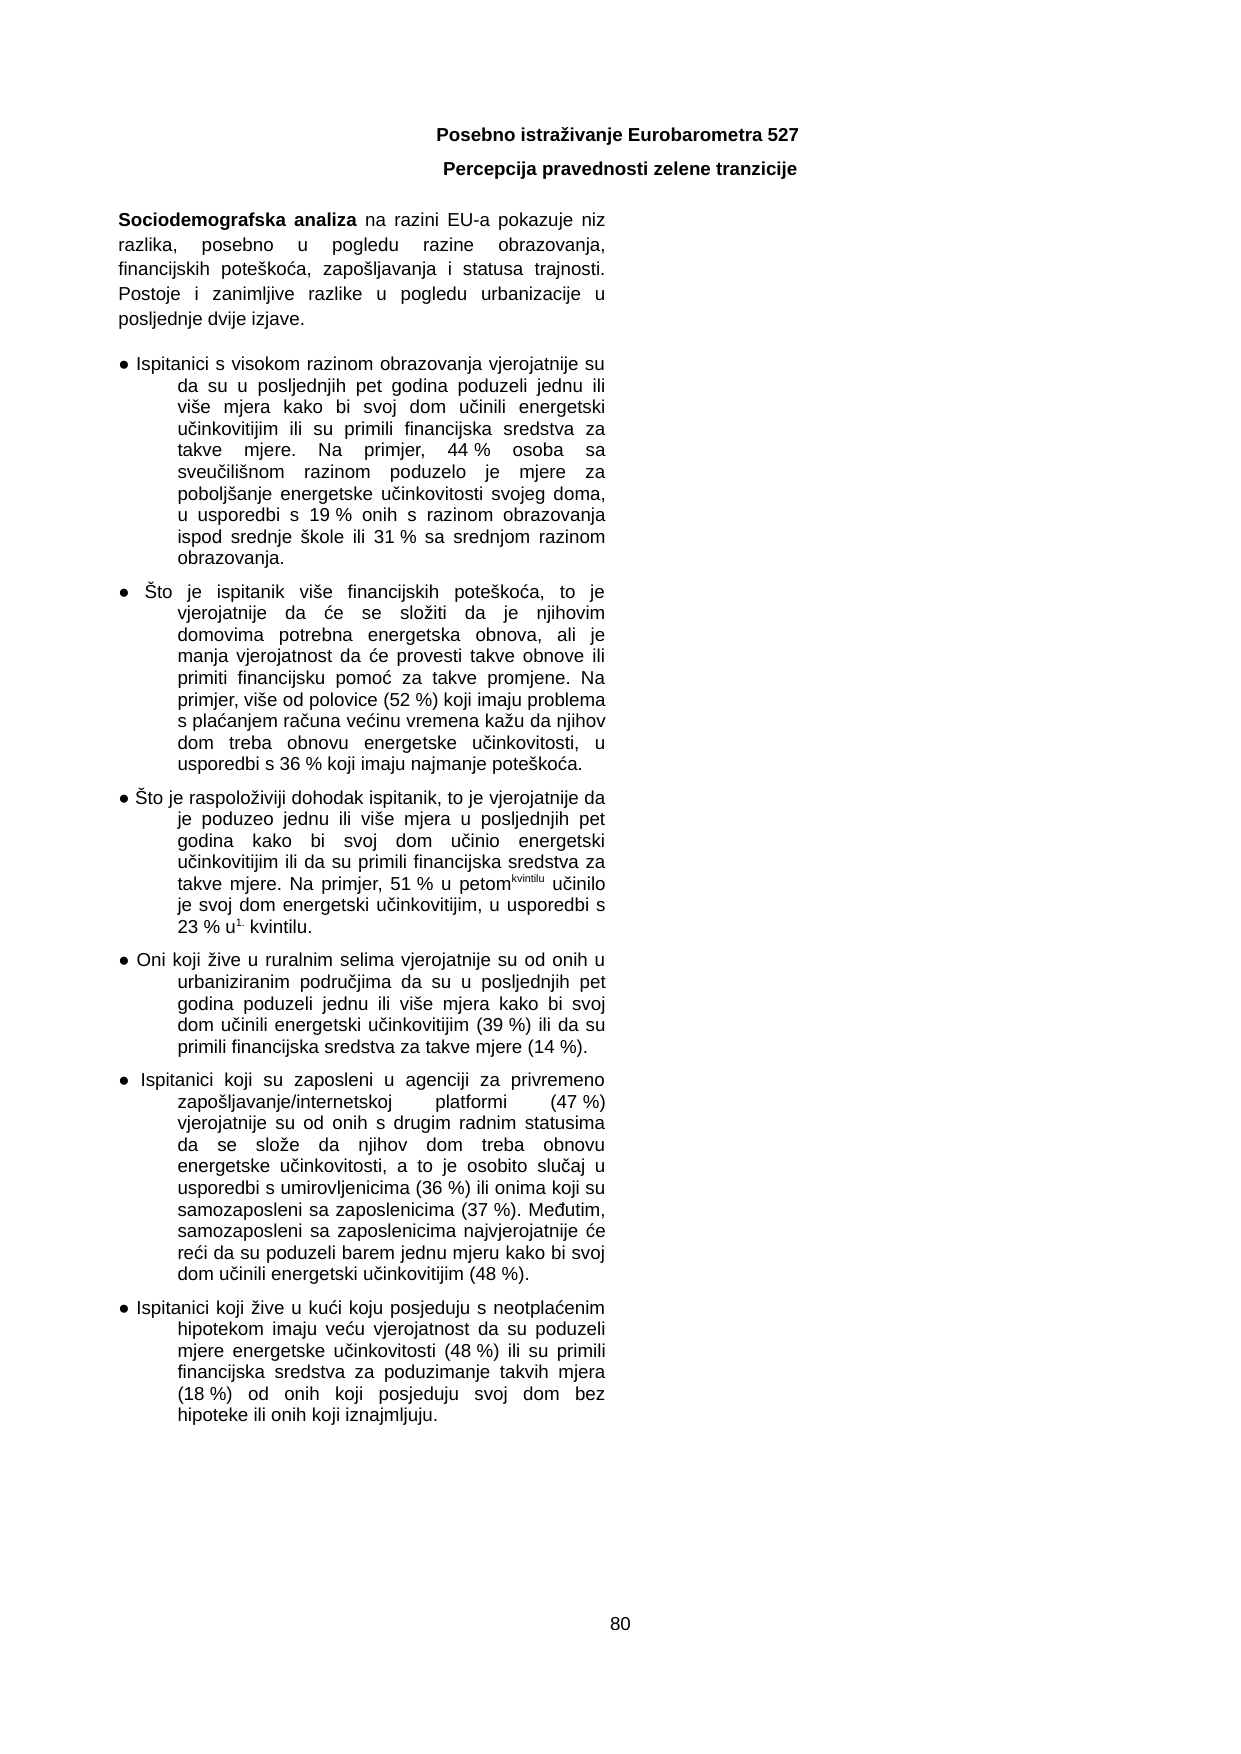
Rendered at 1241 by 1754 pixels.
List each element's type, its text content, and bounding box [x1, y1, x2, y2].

text ● Što je ispitanik više financijskih poteškoća, to je vjerojatnije da će se složiti da je njihovim domovima potrebna energetska obnova, ali je manja vjerojatnost da će provesti takve obnove ili primiti financijsku pomoć za takve promjene. Na primjer, više od polovice (52 %) koji imaju problema s plaćanjem računa većinu vremena kažu da njihov dom treba obnovu energetske učinkovitosti, u usporedbi s 36 % koji imaju najmanje poteškoća. [118, 581, 605, 774]
text ● Ispitanici koji žive u kući koju posjeduju s neotplaćenim hipotekom imaju veću vjerojatnost da su poduzeli mjere energetske učinkovitosti (48 %) ili su primili financijska sredstva za poduzimanje takvih mjera (18 %) od onih koji posjeduju svoj dom bez hipoteke ili onih koji iznajmljuju. [118, 1296, 605, 1426]
text Sociodemografska analiza na razini EU-a pokazuje niz razlika, posebno u pogledu razine obrazovanja, financijskih poteškoća, zapošljavanja i statusa trajnosti. Postoje i zanimljive razlike u pogledu urbanizacije u posljednje dvije izjave. [118, 208, 605, 329]
text ● Ispitanici koji su zaposleni u agenciji za privremeno zapošljavanje/internetskoj platformi (47 %) vjerojatnije su od onih s drugim radnim statusima da se slože da njihov dom treba obnovu energetske učinkovitosti, a to je osobito slučaj u usporedbi s umirovljenicima (36 %) ili onima koji su samozaposleni sa zaposlenicima (37 %). Međutim, samozaposleni sa zaposlenicima najvjerojatnije će reći da su poduzeli barem jednu mjeru kako bi svoj dom učinili energetski učinkovitijim (48 %). [118, 1069, 605, 1284]
text ● Oni koji žive u ruralnim selima vjerojatnije su od onih u urbaniziranim područjima da su u posljednjih pet godina poduzeli jednu ili više mjera kako bi svoj dom učinili energetski učinkovitijim (39 %) ili da su primili financijska sredstva za takve mjere (14 %). [118, 949, 605, 1057]
text ● Ispitanici s visokom razinom obrazovanja vjerojatnije su da su u posljednjih pet godina poduzeli jednu ili više mjera kako bi svoj dom učinili energetski učinkovitijim ili su primili financijska sredstva za takve mjere. Na primjer, 44 % osoba sa sveučilišnom razinom poduzelo je mjere za poboljšanje energetske učinkovitosti svojeg doma, u usporedbi s 19 % onih s razinom obrazovanja ispod srednje škole ili 31 % sa srednjom razinom obrazovanja. [118, 353, 605, 569]
text ● Što je raspoloživiji dohodak ispitanik, to je vjerojatnije da je poduzeo jednu ili više mjera u posljednjih pet godina kako bi svoj dom učinio energetski učinkovitijim ili da su primili financijska sredstva za takve mjere. Na primjer, 51 % u petomkvintilu učinilo je svoj dom energetski učinkovitijim, u usporedbi s 23 % u1. kvintilu. [118, 786, 605, 937]
